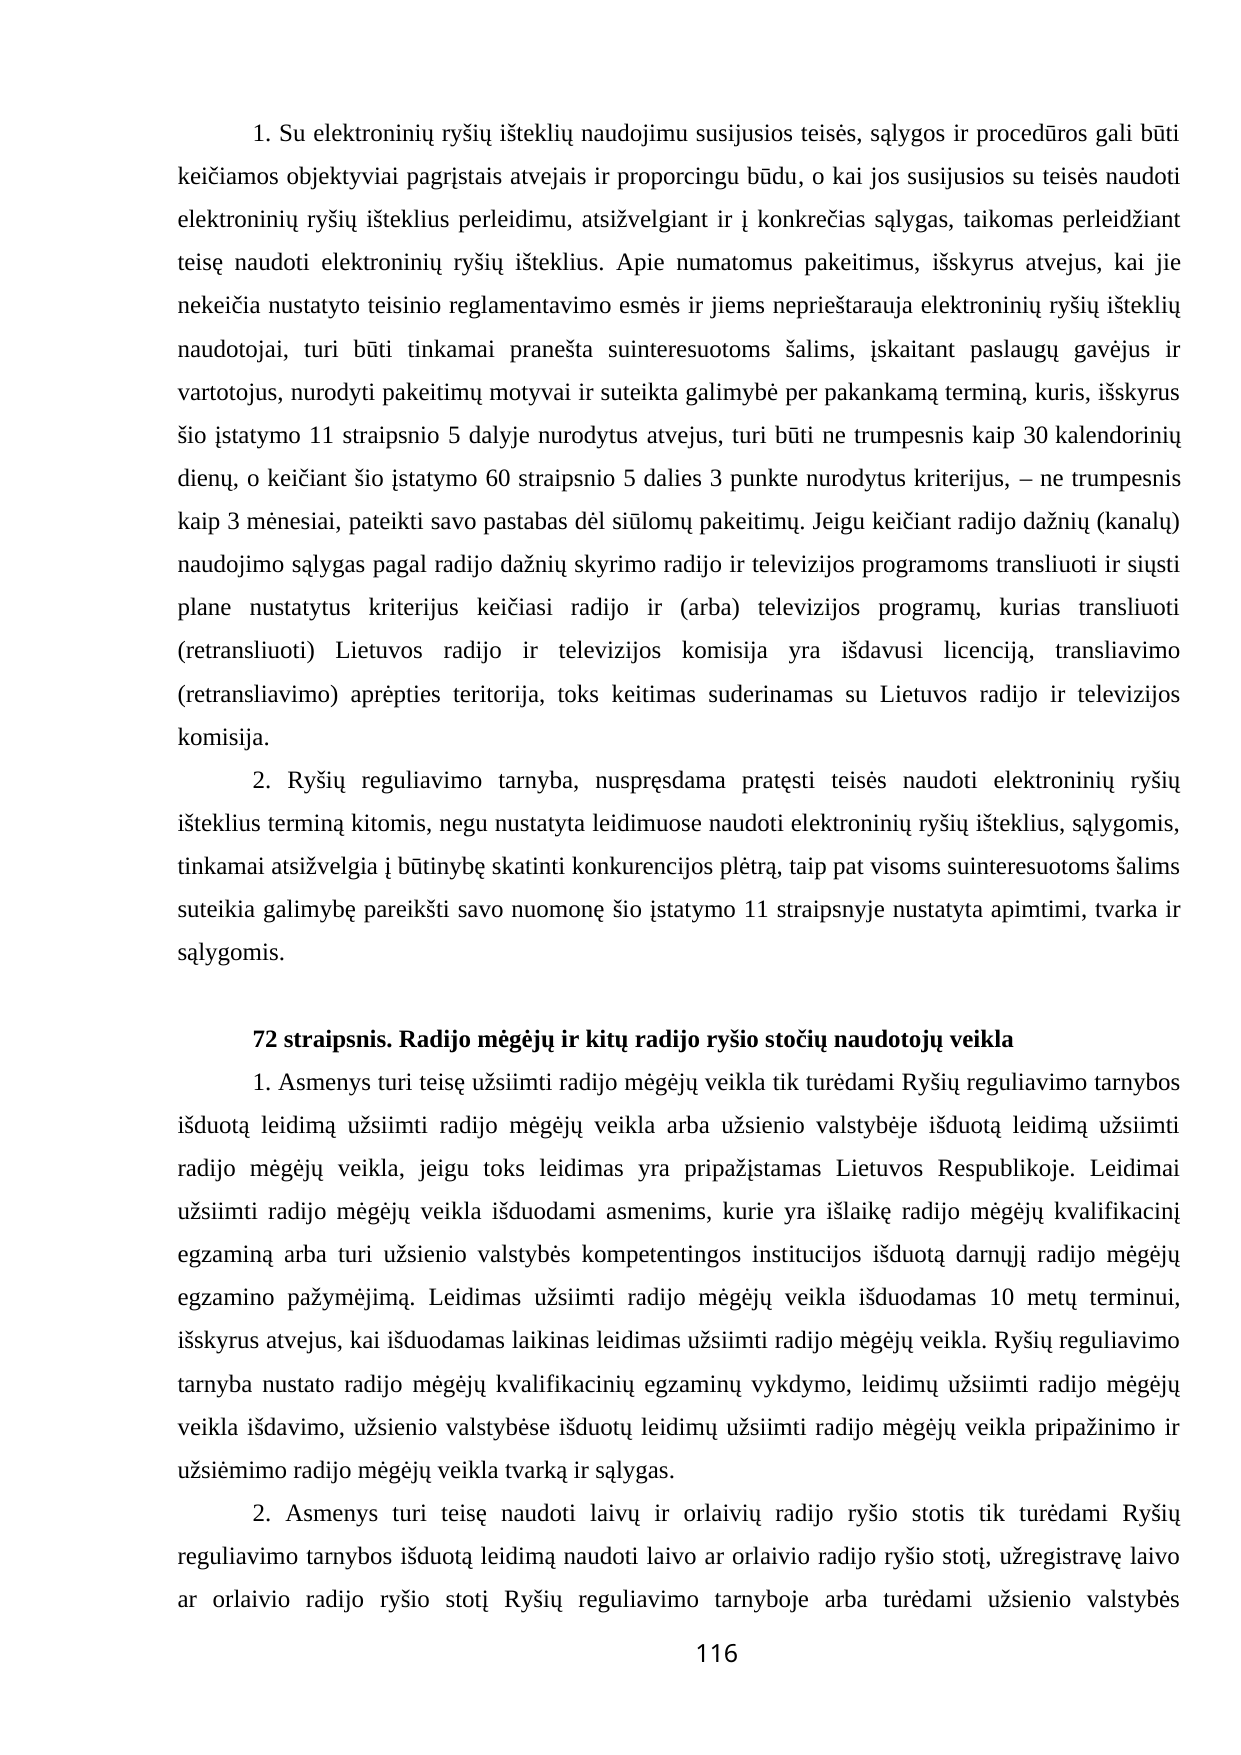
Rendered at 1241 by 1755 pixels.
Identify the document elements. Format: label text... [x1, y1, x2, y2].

text 1. Asmenys turi teisę užsiimti radijo mėgėjų veikla tik turėdami Ryšių reguliavimo tarnybos išduotą leidimą užsiimti radijo mėgėjų veikla arba užsienio valstybėje išduotą leidimą užsiimti radijo mėgėjų veikla, jeigu toks leidimas yra pripažįstamas Lietuvos Respublikoje. Leidimai užsiimti radijo mėgėjų veikla išduodami asmenims, kurie yra išlaikę radijo mėgėjų kvalifikacinį egzaminą arba turi užsienio valstybės kompetentingos institucijos išduotą darnųjį radijo mėgėjų egzamino pažymėjimą. Leidimas užsiimti radijo mėgėjų veikla išduodamas 10 metų terminui, išskyrus atvejus, kai išduodamas laikinas leidimas užsiimti radijo mėgėjų veikla. Ryšių reguliavimo tarnyba nustato radijo mėgėjų kvalifikacinių egzaminų vykdymo, leidimų užsiimti radijo mėgėjų veikla išdavimo, užsienio valstybėse išduotų leidimų užsiimti radijo mėgėjų veikla pripažinimo ir užsiėmimo radijo mėgėjų veikla tvarką ir sąlygas. [177, 1067, 1181, 1484]
text 2. Asmenys turi teisę naudoti laivų ir orlaivių radijo ryšio stotis tik turėdami Ryšių reguliavimo tarnybos išduotą leidimą naudoti laivo ar orlaivio radijo ryšio stotį, užregistravę laivo ar orlaivio radijo ryšio stotį Ryšių reguliavimo tarnyboje arba turėdami užsienio valstybės [177, 1498, 1181, 1613]
text 72 straipsnis. Radijo mėgėjų ir kitų radijo ryšio stočių naudotojų veikla [177, 1024, 1181, 1052]
text 1. Su elektroninių ryšių išteklių naudojimu susijusios teisės, sąlygos ir procedūros gali būti keičiamos objektyviai pagrįstais atvejais ir proporcingu būdu, o kai jos susijusios su teisės naudoti elektroninių ryšių išteklius perleidimu, atsižvelgiant ir į konkrečias sąlygas, taikomas perleidžiant teisę naudoti elektroninių ryšių išteklius. Apie numatomus pakeitimus, išskyrus atvejus, kai jie nekeičia nustatyto teisinio reglamentavimo esmės ir jiems neprieštarauja elektroninių ryšių išteklių naudotojai, turi būti tinkamai pranešta suinteresuotoms šalims, įskaitant paslaugų gavėjus ir vartotojus, nurodyti pakeitimų motyvai ir suteikta galimybė per pakankamą terminą, kuris, išskyrus šio įstatymo 11 straipsnio 5 dalyje nurodytus atvejus, turi būti ne trumpesnis kaip 30 kalendorinių dienų, o keičiant šio įstatymo 60 straipsnio 5 dalies 3 punkte nurodytus kriterijus, – ne trumpesnis kaip 3 mėnesiai, pateikti savo pastabas dėl siūlomų pakeitimų. Jeigu keičiant radijo dažnių (kanalų) naudojimo sąlygas pagal radijo dažnių skyrimo radijo ir televizijos programoms transliuoti ir siųsti plane nustatytus kriterijus keičiasi radijo ir (arba) televizijos programų, kurias transliuoti (retransliuoti) Lietuvos radijo ir televizijos komisija yra išdavusi licenciją, transliavimo (retransliavimo) aprėpties teritorija, toks keitimas suderinamas su Lietuvos radijo ir televizijos komisija. [177, 118, 1181, 751]
text 2. Ryšių reguliavimo tarnyba, nuspręsdama pratęsti teisės naudoti elektroninių ryšių išteklius terminą kitomis, negu nustatyta leidimuose naudoti elektroninių ryšių išteklius, sąlygomis, tinkamai atsižvelgia į būtinybę skatinti konkurencijos plėtrą, taip pat visoms suinteresuotoms šalims suteikia galimybę pareikšti savo nuomonę šio įstatymo 11 straipsnyje nustatyta apimtimi, tvarka ir sąlygomis. [177, 765, 1181, 966]
